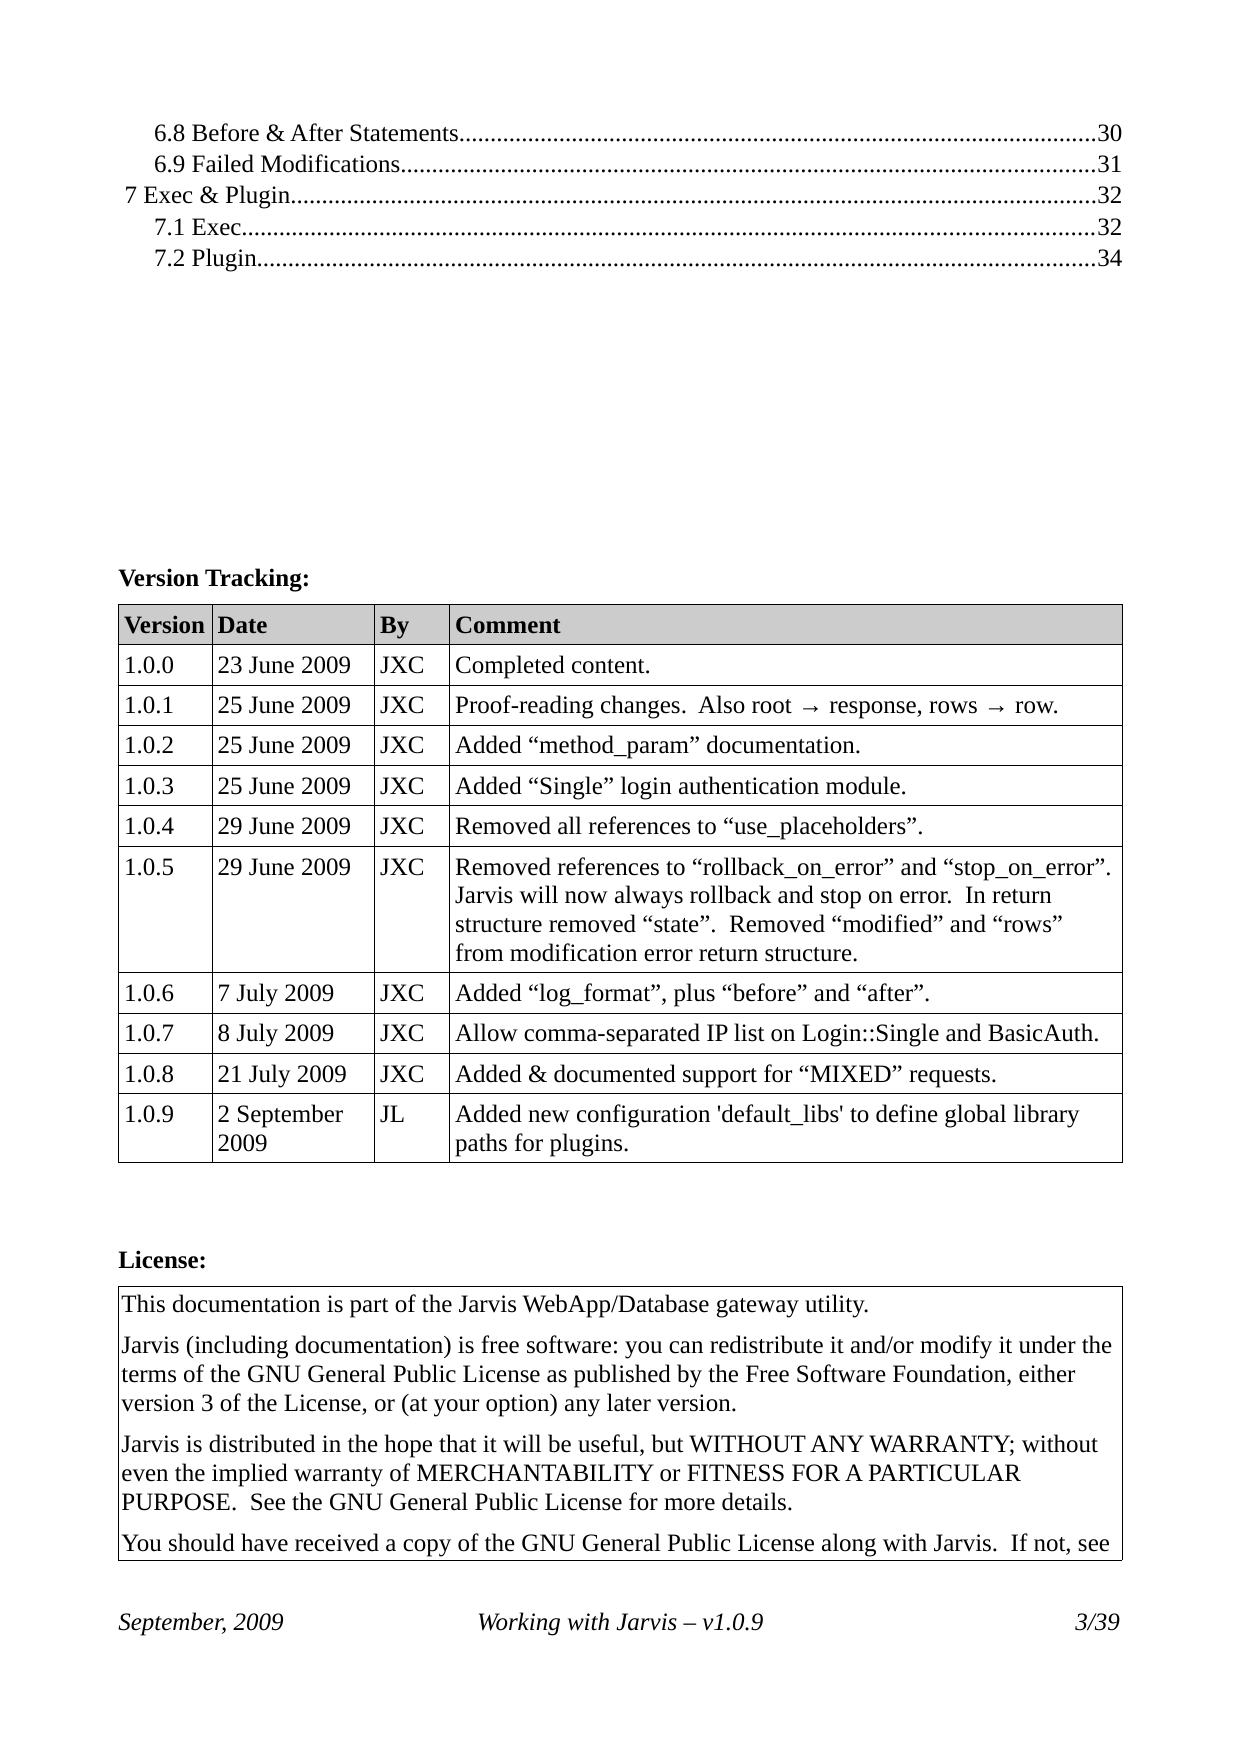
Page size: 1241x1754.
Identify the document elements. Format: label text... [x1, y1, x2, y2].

table_cell JXC [375, 806, 449, 846]
table_header By [375, 605, 449, 644]
table_cell 1.0.8 [119, 1054, 212, 1093]
table_cell JXC [375, 766, 449, 805]
text 7.1 Exec 32 [148, 212, 1122, 240]
table_header Date [213, 605, 374, 644]
text 7.2 Plugin 34 [148, 243, 1122, 271]
table_header Comment [450, 605, 1122, 644]
table_cell 1.0.7 [119, 1014, 212, 1053]
table_cell JXC [375, 726, 449, 765]
table_cell 1.0.3 [119, 766, 212, 805]
table_cell JXC [375, 1014, 449, 1053]
table_cell 1.0.1 [119, 686, 212, 725]
table_cell Allow comma-separated IP list on Login::Single and BasicAuth. [450, 1014, 1122, 1053]
table_cell JXC [375, 973, 449, 1013]
table_cell 1.0.9 [119, 1094, 212, 1162]
text 7 Exec & Plugin 32 [118, 180, 1122, 209]
text This documentation is part of the Jarvis WebApp/Database gateway utility. [119, 1287, 1122, 1318]
table_cell 1.0.6 [119, 973, 212, 1013]
table_cell 25 June 2009 [213, 766, 374, 805]
table_cell Proof-reading changes. Also root → response, rows → row. [450, 686, 1122, 725]
table_cell 8 July 2009 [213, 1014, 374, 1053]
table_cell Added “Single” login authentication module. [450, 766, 1122, 805]
text Jarvis is distributed in the hope that it will be useful, but WITHOUT ANY WARRANTY; without even the implied warranty of MERCHANTABILITY or FITNESS FOR A PARTICULAR PURPOSE. See the GNU General Public License for more details. [119, 1426, 1122, 1515]
text You should have received a copy of the GNU General Public License along with Jarvis. If not, see [119, 1525, 1122, 1560]
table_cell 21 July 2009 [213, 1054, 374, 1093]
table_cell 1.0.4 [119, 806, 212, 846]
table_cell 1.0.0 [119, 645, 212, 684]
table_cell 2 September 2009 [213, 1094, 374, 1162]
table_cell 25 June 2009 [213, 686, 374, 725]
table_cell JXC [375, 686, 449, 725]
table_cell Added new configuration 'default_libs' to define global library paths for plugins. [450, 1094, 1122, 1162]
table_cell 25 June 2009 [213, 726, 374, 765]
table_cell 1.0.2 [119, 726, 212, 765]
text 6.8 Before & After Statements 30 [148, 118, 1122, 147]
table_cell Added & documented support for “MIXED” requests. [450, 1054, 1122, 1093]
table_cell 7 July 2009 [213, 973, 374, 1013]
table_cell Removed references to “rollback_on_error” and “stop_on_error”. Jarvis will now always rollback and stop on error. In return structure removed “state”. Removed “modified” and “rows” from modification error return structure. [450, 847, 1122, 972]
table_cell Removed all references to “use_placeholders”. [450, 806, 1122, 846]
text Version Tracking: [118, 563, 1122, 591]
table_cell 29 June 2009 [213, 806, 374, 846]
table_header Version [119, 605, 212, 644]
table_cell 1.0.5 [119, 847, 212, 972]
table_cell 23 June 2009 [213, 645, 374, 684]
table_cell 29 June 2009 [213, 847, 374, 972]
table_cell Completed content. [450, 645, 1122, 684]
text 6.9 Failed Modifications 31 [148, 149, 1122, 178]
text License: [118, 1245, 1122, 1274]
table_cell Added “log_format”, plus “before” and “after”. [450, 973, 1122, 1013]
table_cell JL [375, 1094, 449, 1162]
table_cell JXC [375, 847, 449, 972]
table_cell JXC [375, 1054, 449, 1093]
table_cell JXC [375, 645, 449, 684]
text Jarvis (including documentation) is free software: you can redistribute it and/or modify it under the terms of the GNU General Public License as published by the Free Software Foundation, either version 3 of the License, or (at your option) any later version. [119, 1327, 1122, 1417]
table_cell Added “method_param” documentation. [450, 726, 1122, 765]
